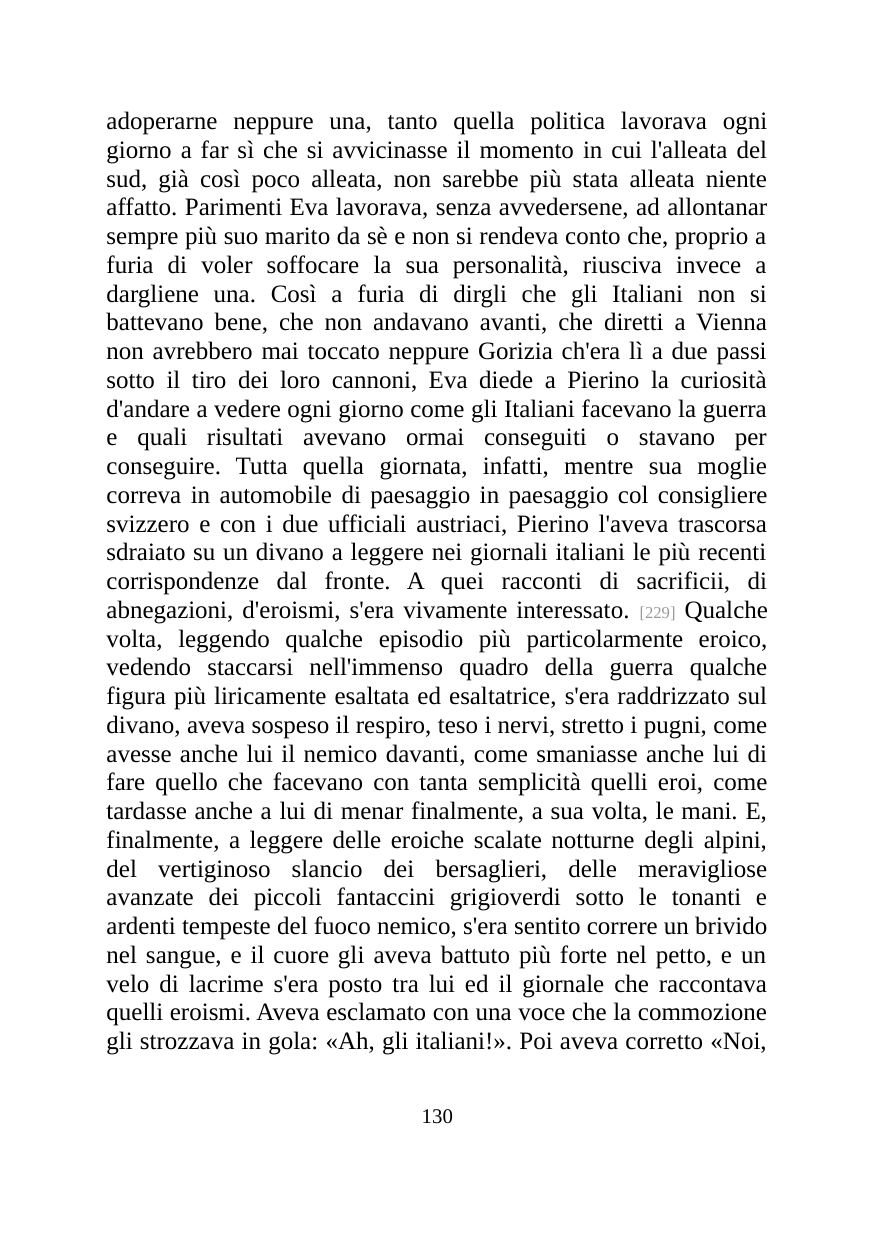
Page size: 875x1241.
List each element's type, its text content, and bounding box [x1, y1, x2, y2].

text adoperarne neppure una, tanto quella politica lavorava ogni giorno a far sì che si avvicinasse il momento in cui l'alleata del sud, già così poco alleata, non sarebbe più stata alleata niente affatto. Parimenti Eva lavorava, senza avvedersene, ad allontanar sempre più suo marito da sè e non si rendeva conto che, proprio a furia di voler soffocare la sua personalità, riusciva invece a dargliene una. Così a furia di dirgli che gli Italiani non si battevano bene, che non andavano avanti, che diretti a Vienna non avrebbero mai toccato neppure Gorizia ch'era lì a due passi sotto il tiro dei loro cannoni, Eva diede a Pierino la curiosità d'andare a vedere ogni giorno come gli Italiani facevano la guerra e quali risultati avevano ormai conseguiti o stavano per conseguire. Tutta quella giornata, infatti, mentre sua moglie correva in automobile di paesaggio in paesaggio col consigliere svizzero e con i due ufficiali austriaci, Pierino l'aveva trascorsa sdraiato su un divano a leggere nei giornali italiani le più recenti corrispondenze dal fronte. A quei racconti di sacrificii, di abnegazioni, d'eroismi, s'era vivamente interessato. [229] Qualche volta, leggendo qualche episodio più particolarmente eroico, vedendo staccarsi nell'immenso quadro della guerra qualche figura più liricamente esaltata ed esaltatrice, s'era raddrizzato sul divano, aveva sospeso il respiro, teso i nervi, stretto i pugni, come avesse anche lui il nemico davanti, come smaniasse anche lui di fare quello che facevano con tanta semplicità quelli eroi, come tardasse anche a lui di menar finalmente, a sua volta, le mani. E, finalmente, a leggere delle eroiche scalate notturne degli alpini, del vertiginoso slancio dei bersaglieri, delle meravigliose avanzate dei piccoli fantaccini grigioverdi sotto le tonanti e ardenti tempeste del fuoco nemico, s'era sentito correre un brivido nel sangue, e il cuore gli aveva battuto più forte nel petto, e un velo di lacrime s'era posto tra lui ed il giornale che raccontava quelli eroismi. Aveva esclamato con una voce che la commozione gli strozzava in gola: «Ah, gli italiani!». Poi aveva corretto «Noi, [106, 106, 768, 1055]
